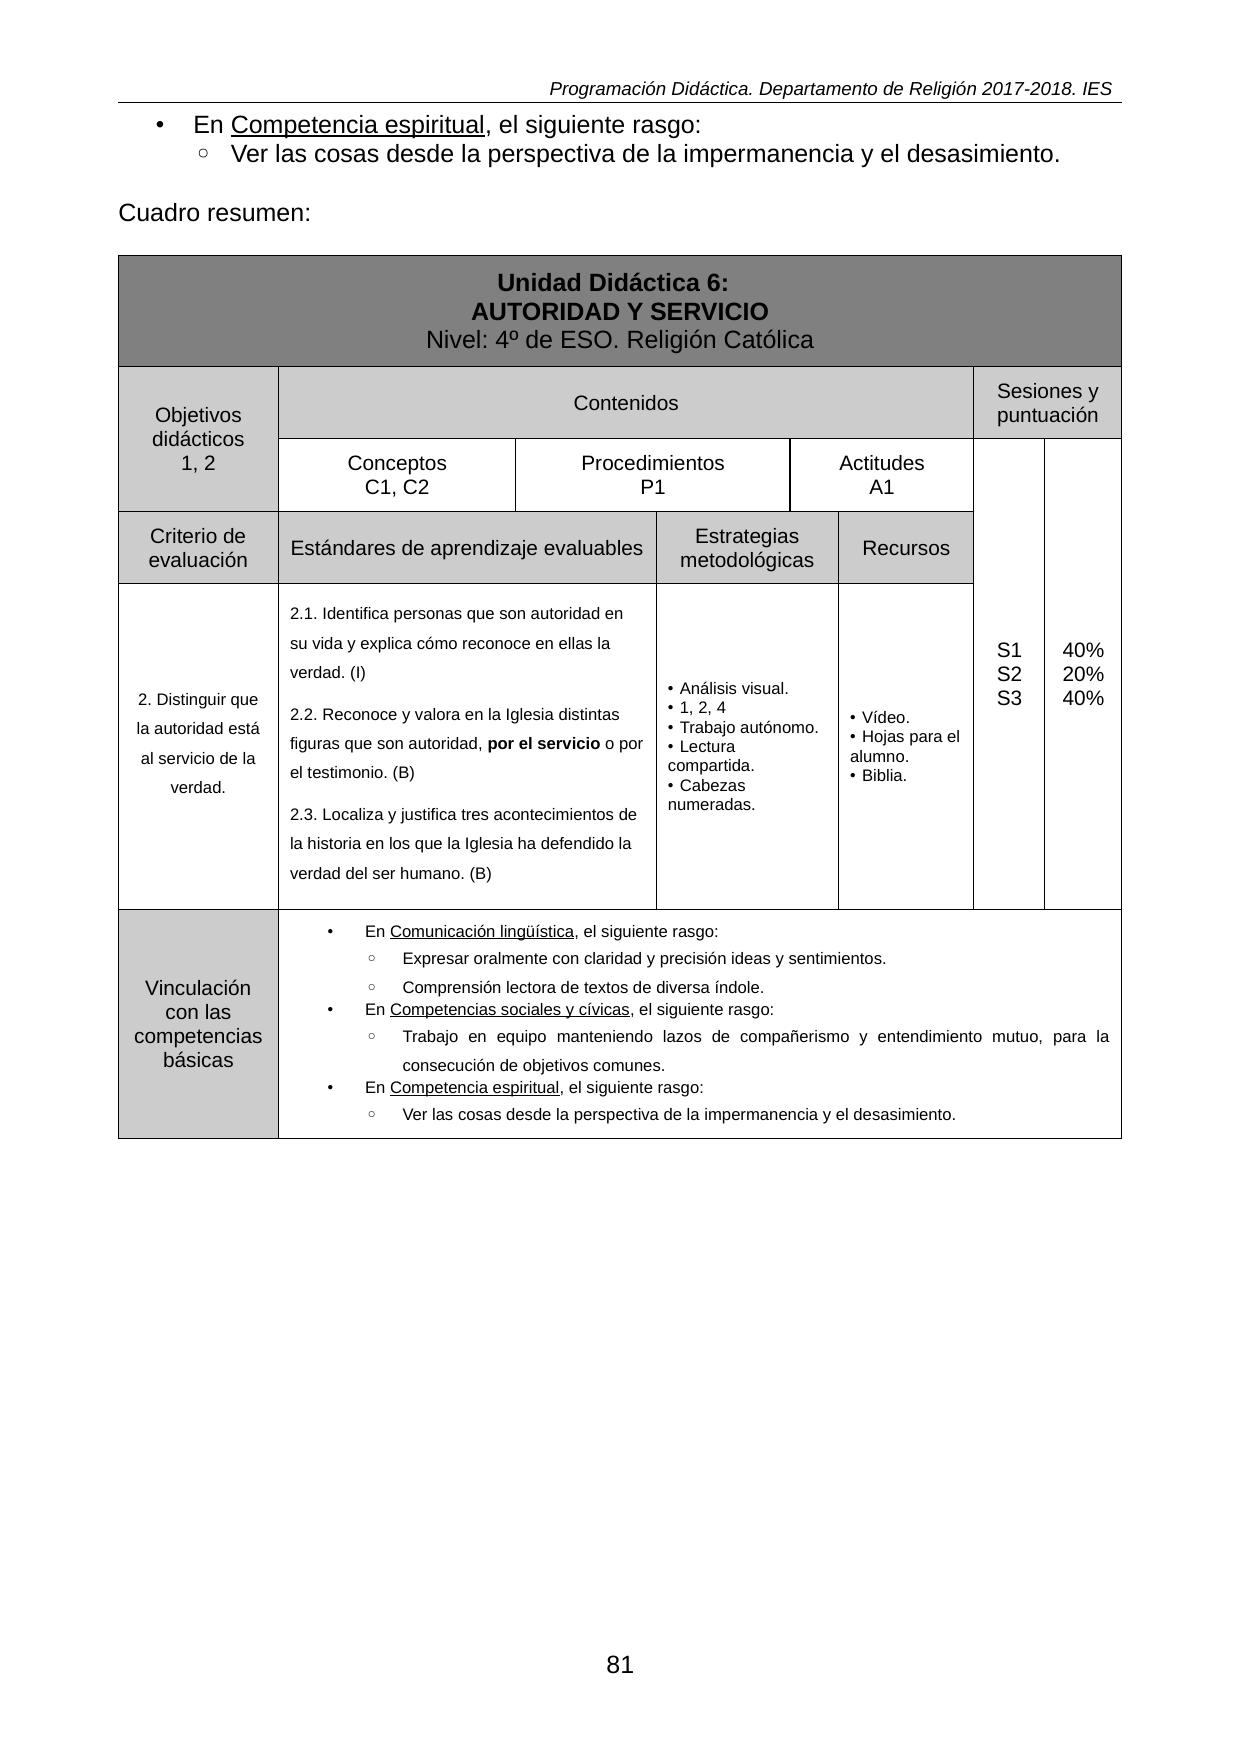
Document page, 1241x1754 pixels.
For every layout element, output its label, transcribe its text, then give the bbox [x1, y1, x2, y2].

table_cell Objetivos didácticos 1, 2 [119, 367, 278, 511]
table_cell Actitudes A1 [791, 439, 973, 511]
table_cell 40% 20% 40% [1045, 439, 1121, 908]
table_cell Estrategias metodológicas [657, 512, 838, 583]
list En Competencia espiritual, el siguiente rasgo: [156, 110, 1122, 139]
table_cell En Comunicación lingüística, el siguiente rasgo: Expresar oralmente con claridad y precisión ideas y sentimientos. Comprensión lectora de textos de diversa índole. En Competencias sociales y cívicas, el siguiente rasgo: Trabajo en equipo manteniendo lazos de compañerismo y entendimiento mutuo, para la consecución de objetivos comunes. En Competencia espiritual, el siguiente rasgo: Ver las cosas desde la perspectiva de la impermanencia y el desasimiento. [279, 910, 1121, 1138]
list Ver las cosas desde la perspectiva de la impermanencia y el desasimiento. [193, 139, 1122, 169]
table_cell 2.1. Identifica personas que son autoridad en su vida y explica cómo reconoce en ellas la verdad. (I) 2.2. Reconoce y valora en la Iglesia distintas figuras que son autoridad, por el servicio o por el testimonio. (B) 2.3. Localiza y justifica tres acontecimientos de la historia en los que la Iglesia ha defendido la verdad del ser humano. (B) [279, 584, 656, 908]
table_cell Criterio de evaluación [119, 512, 278, 583]
text Cuadro resumen: [118, 197, 1122, 226]
table_cell Estándares de aprendizaje evaluables [279, 512, 656, 583]
table_cell 2. Distinguir que la autoridad está al servicio de la verdad. [119, 584, 278, 908]
table_cell Análisis visual. 1, 2, 4 Trabajo autónomo. Lectura compartida. Cabezas numeradas. [657, 584, 838, 908]
table_cell Vídeo. Hojas para el alumno. Biblia. [839, 584, 973, 908]
table_cell S1 S2 S3 [974, 439, 1044, 908]
table_cell Recursos [839, 512, 973, 583]
table_header Unidad Didáctica 6: AUTORIDAD Y SERVICIO Nivel: 4º de ESO. Religión Católica [119, 256, 1121, 366]
table_cell Vinculación con las competencias básicas [119, 910, 278, 1138]
table_cell Procedimientos P1 [516, 439, 789, 511]
table_cell Sesiones y puntuación [974, 367, 1121, 438]
table_cell Contenidos [279, 367, 973, 438]
table_cell Conceptos C1, C2 [279, 439, 515, 511]
